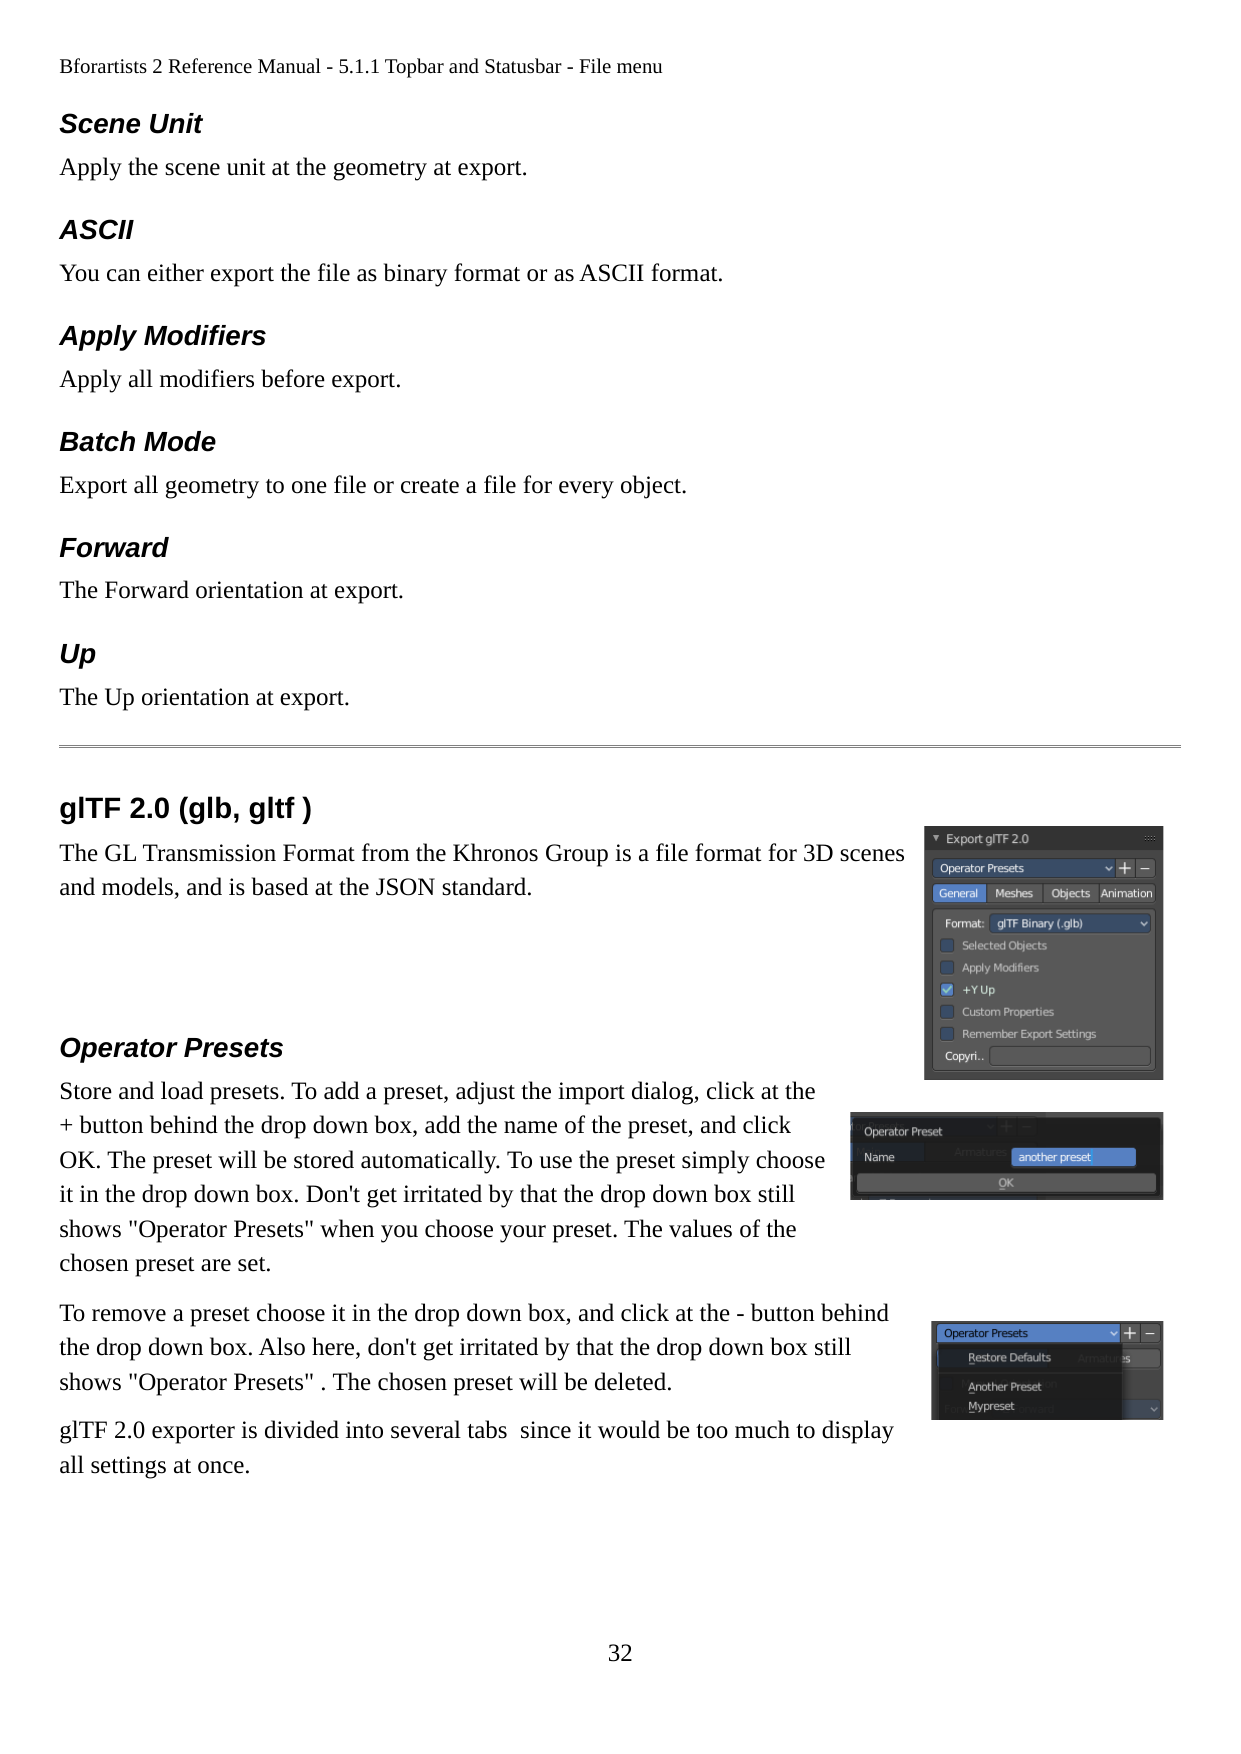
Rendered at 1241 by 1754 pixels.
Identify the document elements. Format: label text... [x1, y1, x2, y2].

subtitle Scene Unit [59, 107, 1181, 139]
subtitle glTF 2.0 (glb, gltf ) [59, 791, 1181, 825]
picture [924, 826, 1164, 1080]
text The Forward orientation at export. [59, 576, 1181, 604]
subtitle Apply Modifiers [59, 319, 1181, 351]
picture [931, 1321, 1164, 1420]
text Apply all modifiers before export. [59, 364, 1181, 392]
text The GL Transmission Format from the Khronos Group is a file format for 3D scenes and models, and is based at the JSON standard. [59, 838, 924, 901]
subtitle Forward [59, 531, 1181, 563]
subtitle Up [59, 637, 1181, 669]
subtitle ASCII [59, 213, 1181, 245]
text The Up orientation at export. [59, 682, 1181, 710]
text To remove a preset choose it in the drop down box, and click at the - button behind the drop down box. Also here, don't get irritated by that the drop down box still shows "Operator Presets" . The chosen preset will be deleted. [59, 1298, 1181, 1395]
subtitle Operator Presets [59, 1032, 924, 1064]
picture [850, 1112, 1164, 1200]
text Store and load presets. To add a preset, adjust the import dialog, click at the + button behind the drop down box, add the name of the preset, and click OK. The preset will be stored automatically. To use the preset simply choose it in the drop down box. Don't get irritated by that the drop down box still shows "Operator Presets" when you choose your preset. The values of the chosen preset are set. [59, 1076, 1181, 1277]
text Export all geometry to one file or create a file for every object. [59, 470, 1181, 498]
subtitle Batch Mode [59, 425, 1181, 457]
text glTF 2.0 exporter is divided into several tabs since it would be too much to display all settings at once. [59, 1416, 1181, 1479]
subtitle [1164, 1032, 1181, 1064]
text Apply the scene unit at the geometry at export. [59, 152, 1181, 181]
text You can either export the file as binary format or as ASCII format. [59, 258, 1181, 287]
